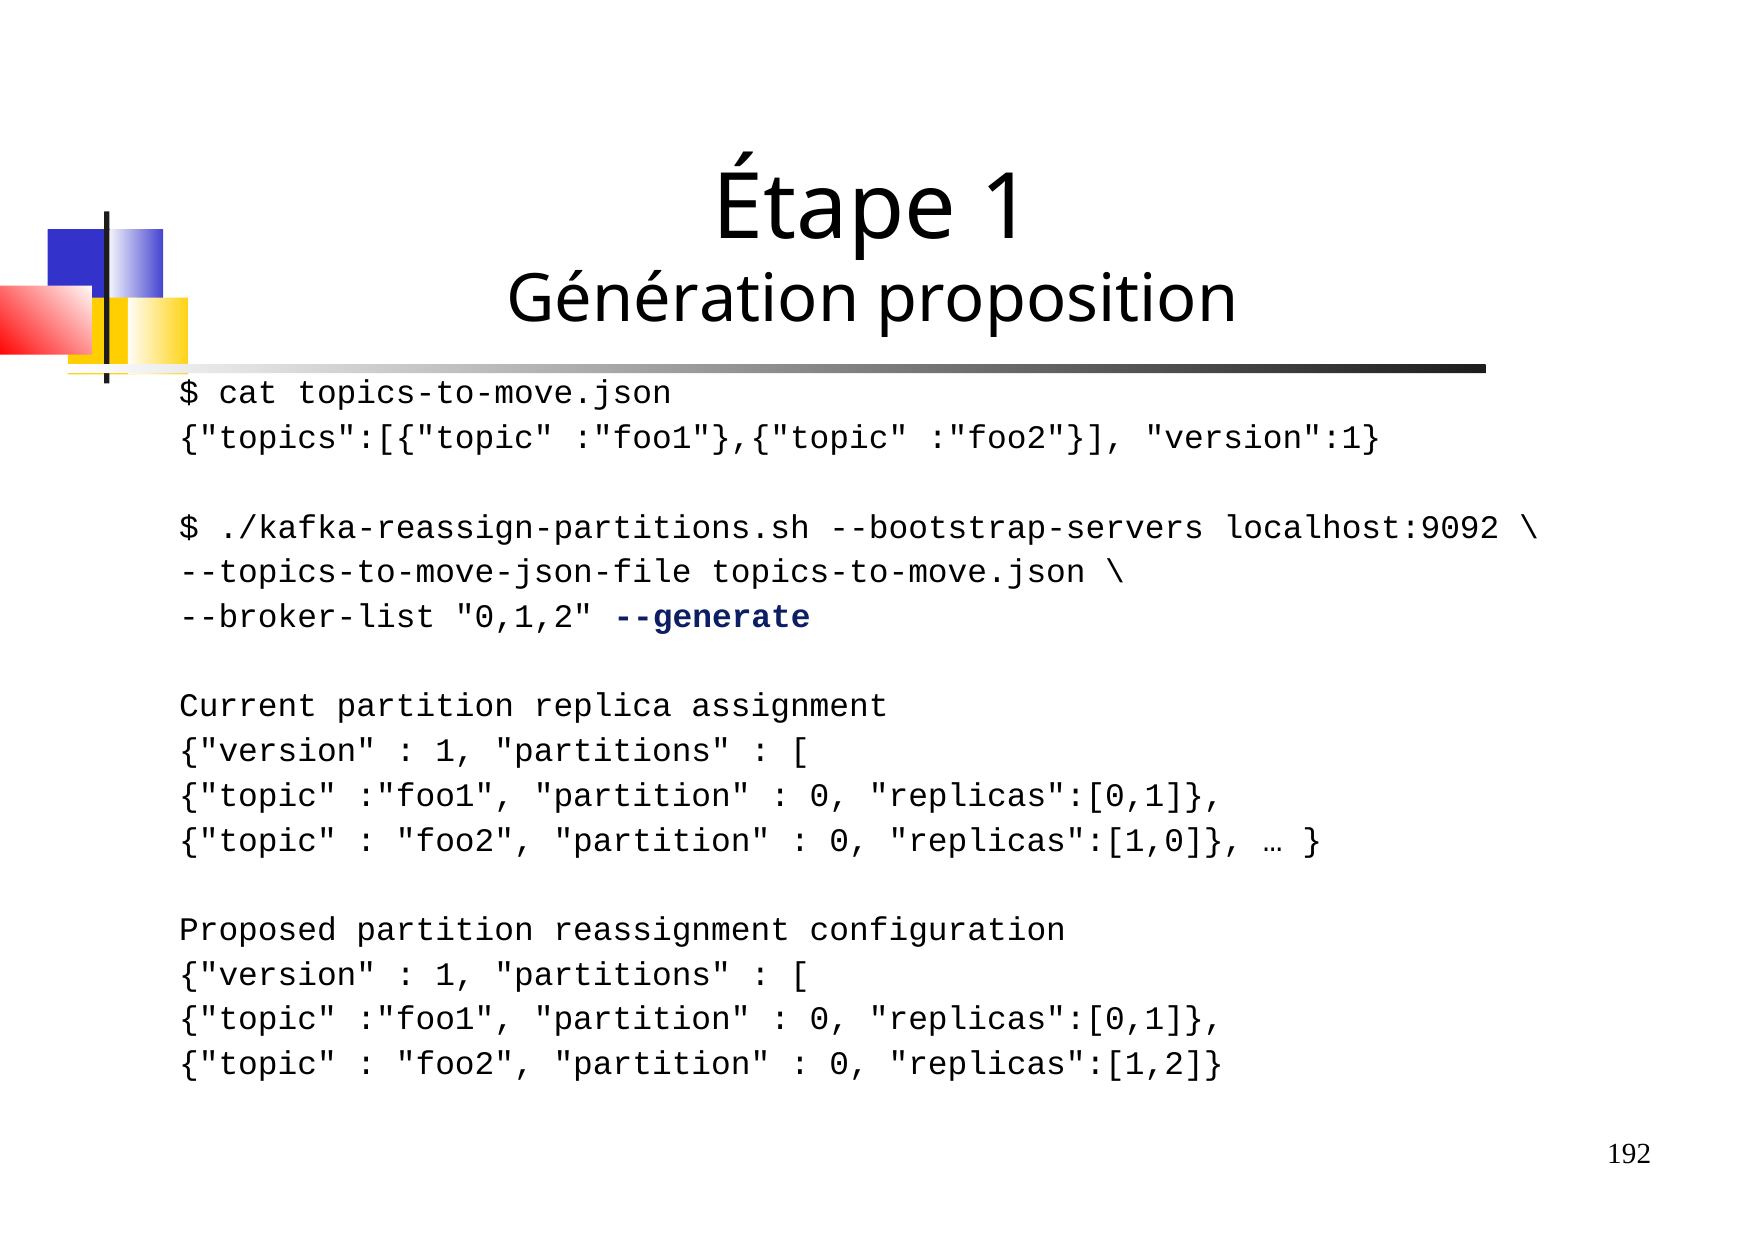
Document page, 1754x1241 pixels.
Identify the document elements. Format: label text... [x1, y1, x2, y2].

list $ cat topics-to-move.json {"topics":[{"topic" :"foo1"},{"topic" :"foo2"}], "version":1} $ ./kafka-reassign-partitions.sh --bootstrap-servers localhost:9092 \ --topics-to-move-json-file topics-to-move.json \ --broker-list "0,1,2" --generate Current partition replica assignment {"version" : 1, "partitions" : [ {"topic" :"foo1", "partition" : 0, "replicas":[0,1]}, {"topic" : "foo2", "partition" : 0, "replicas":[1,0]}, … } Proposed partition reassignment configuration {"version" : 1, "partitions" : [ {"topic" :"foo1", "partition" : 0, "replicas":[0,1]}, {"topic" : "foo2", "partition" : 0, "replicas":[1,2]} [179, 371, 1567, 1091]
title Étape 1 Génération proposition [179, 139, 1567, 351]
